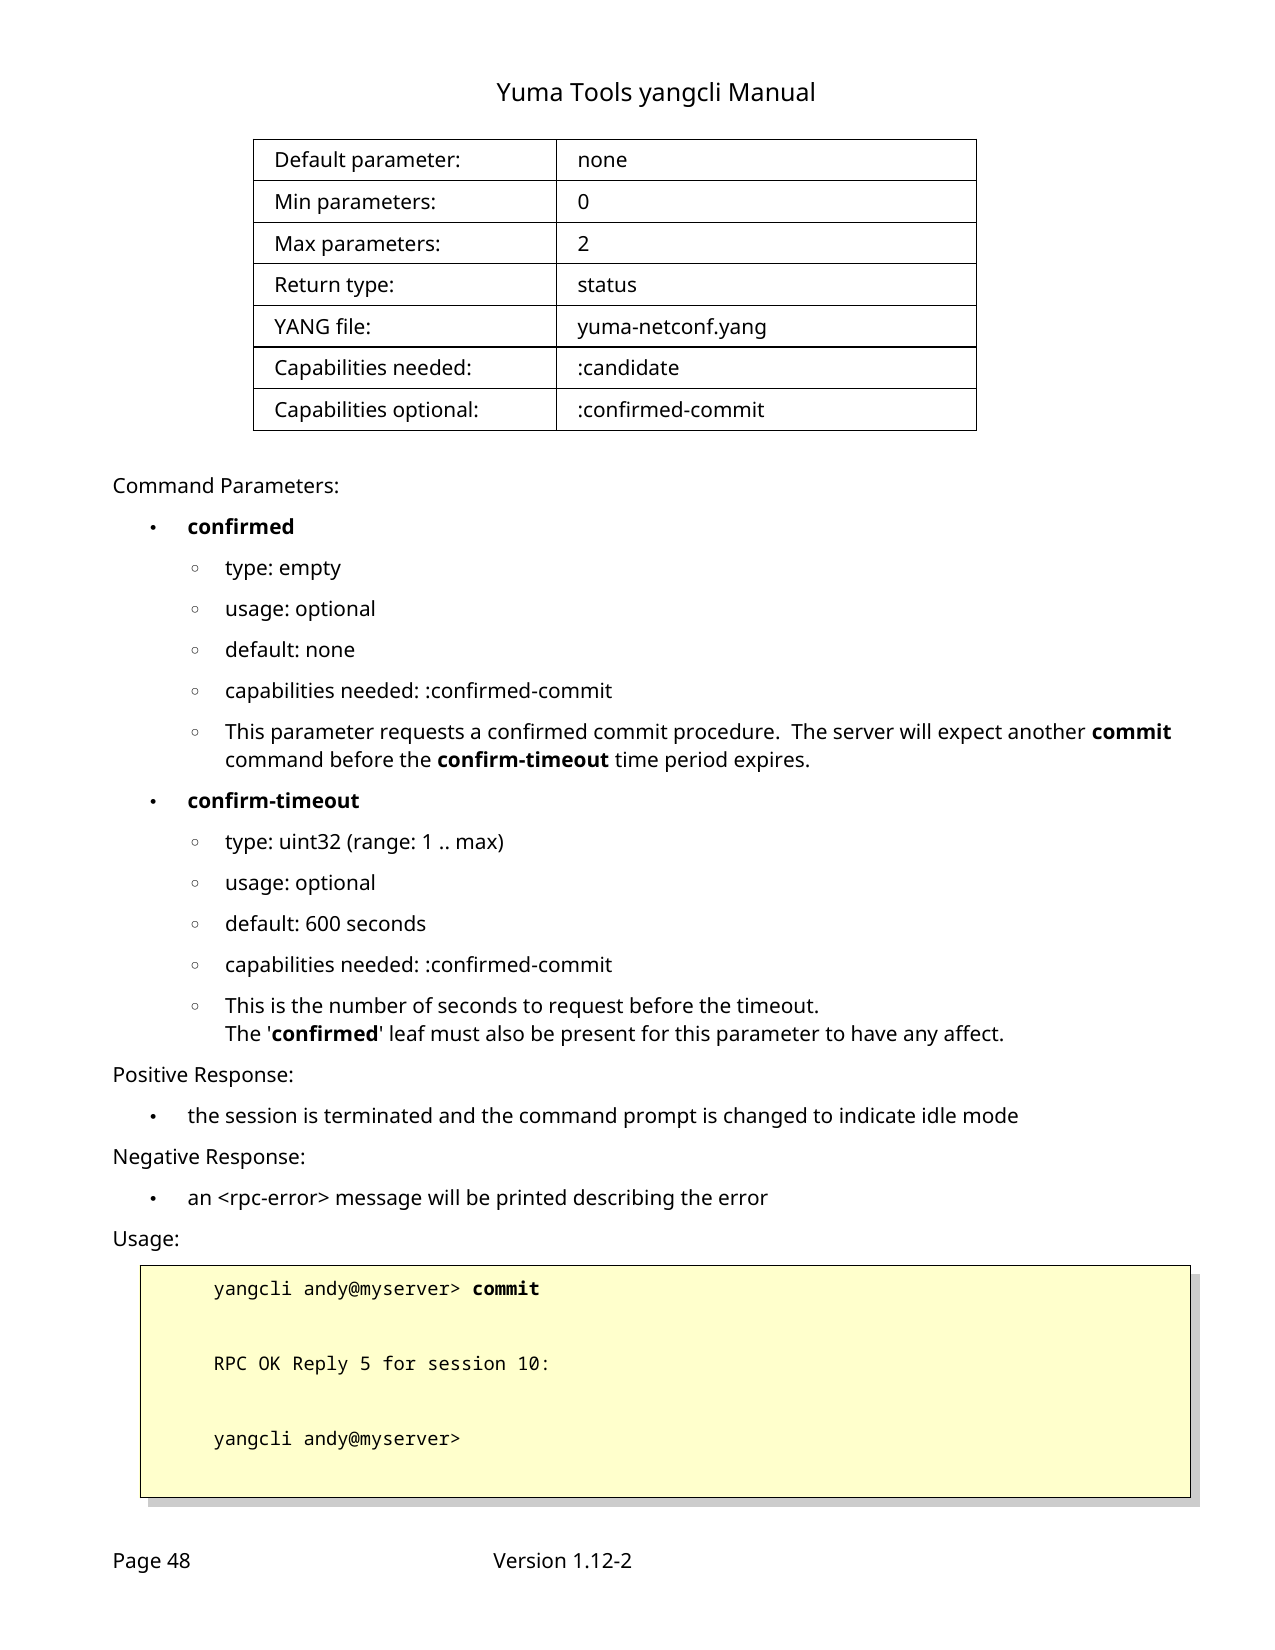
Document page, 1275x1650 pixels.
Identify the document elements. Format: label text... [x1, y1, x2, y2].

list type: empty [187, 553, 1200, 582]
text Positive Response: [112, 1061, 1200, 1089]
table_cell :confirmed-commit [557, 389, 976, 429]
table_cell Return type: [254, 264, 556, 305]
list usage: optional [187, 594, 1200, 623]
text Command Parameters: [112, 471, 1200, 500]
list capabilities needed: :confirmed-commit [187, 950, 1200, 979]
list confirm-timeout [150, 786, 1200, 815]
list default: none [187, 635, 1200, 664]
list confirmed [150, 512, 1200, 541]
list This parameter requests a confirmed commit procedure. The server will expect another commit command before the confirm-timeout time period expires. [187, 717, 1200, 774]
table_cell Default parameter: [254, 140, 556, 180]
table_cell :candidate [557, 348, 976, 388]
table_cell yuma-netconf.yang [557, 306, 976, 346]
list usage: optional [187, 868, 1200, 897]
table_cell 2 [557, 223, 976, 263]
table_cell none [557, 140, 976, 180]
text RPC OK Reply 5 for session 10: [141, 1340, 1190, 1376]
list type: uint32 (range: 1 .. max) [187, 827, 1200, 856]
table_cell Min parameters: [254, 181, 556, 222]
text yangcli andy@myserver> [141, 1415, 1190, 1451]
list an <rpc-error> message will be printed describing the error [150, 1183, 1200, 1212]
table_cell status [557, 264, 976, 305]
text Negative Response: [112, 1142, 1200, 1171]
list This is the number of seconds to request before the timeout. The 'confirmed' leaf must also be present for this parameter to have any affect. [187, 991, 1200, 1048]
table_cell 0 [557, 181, 976, 222]
list capabilities needed: :confirmed-commit [187, 676, 1200, 704]
text Usage: [112, 1224, 1200, 1253]
table_cell Max parameters: [254, 223, 556, 263]
list the session is terminated and the command prompt is changed to indicate idle mode [150, 1101, 1200, 1130]
list default: 600 seconds [187, 909, 1200, 938]
table_cell Capabilities optional: [254, 389, 556, 429]
table_cell Capabilities needed: [254, 348, 556, 388]
text yangcli andy@myserver> commit [141, 1266, 1190, 1301]
table_cell YANG file: [254, 306, 556, 346]
